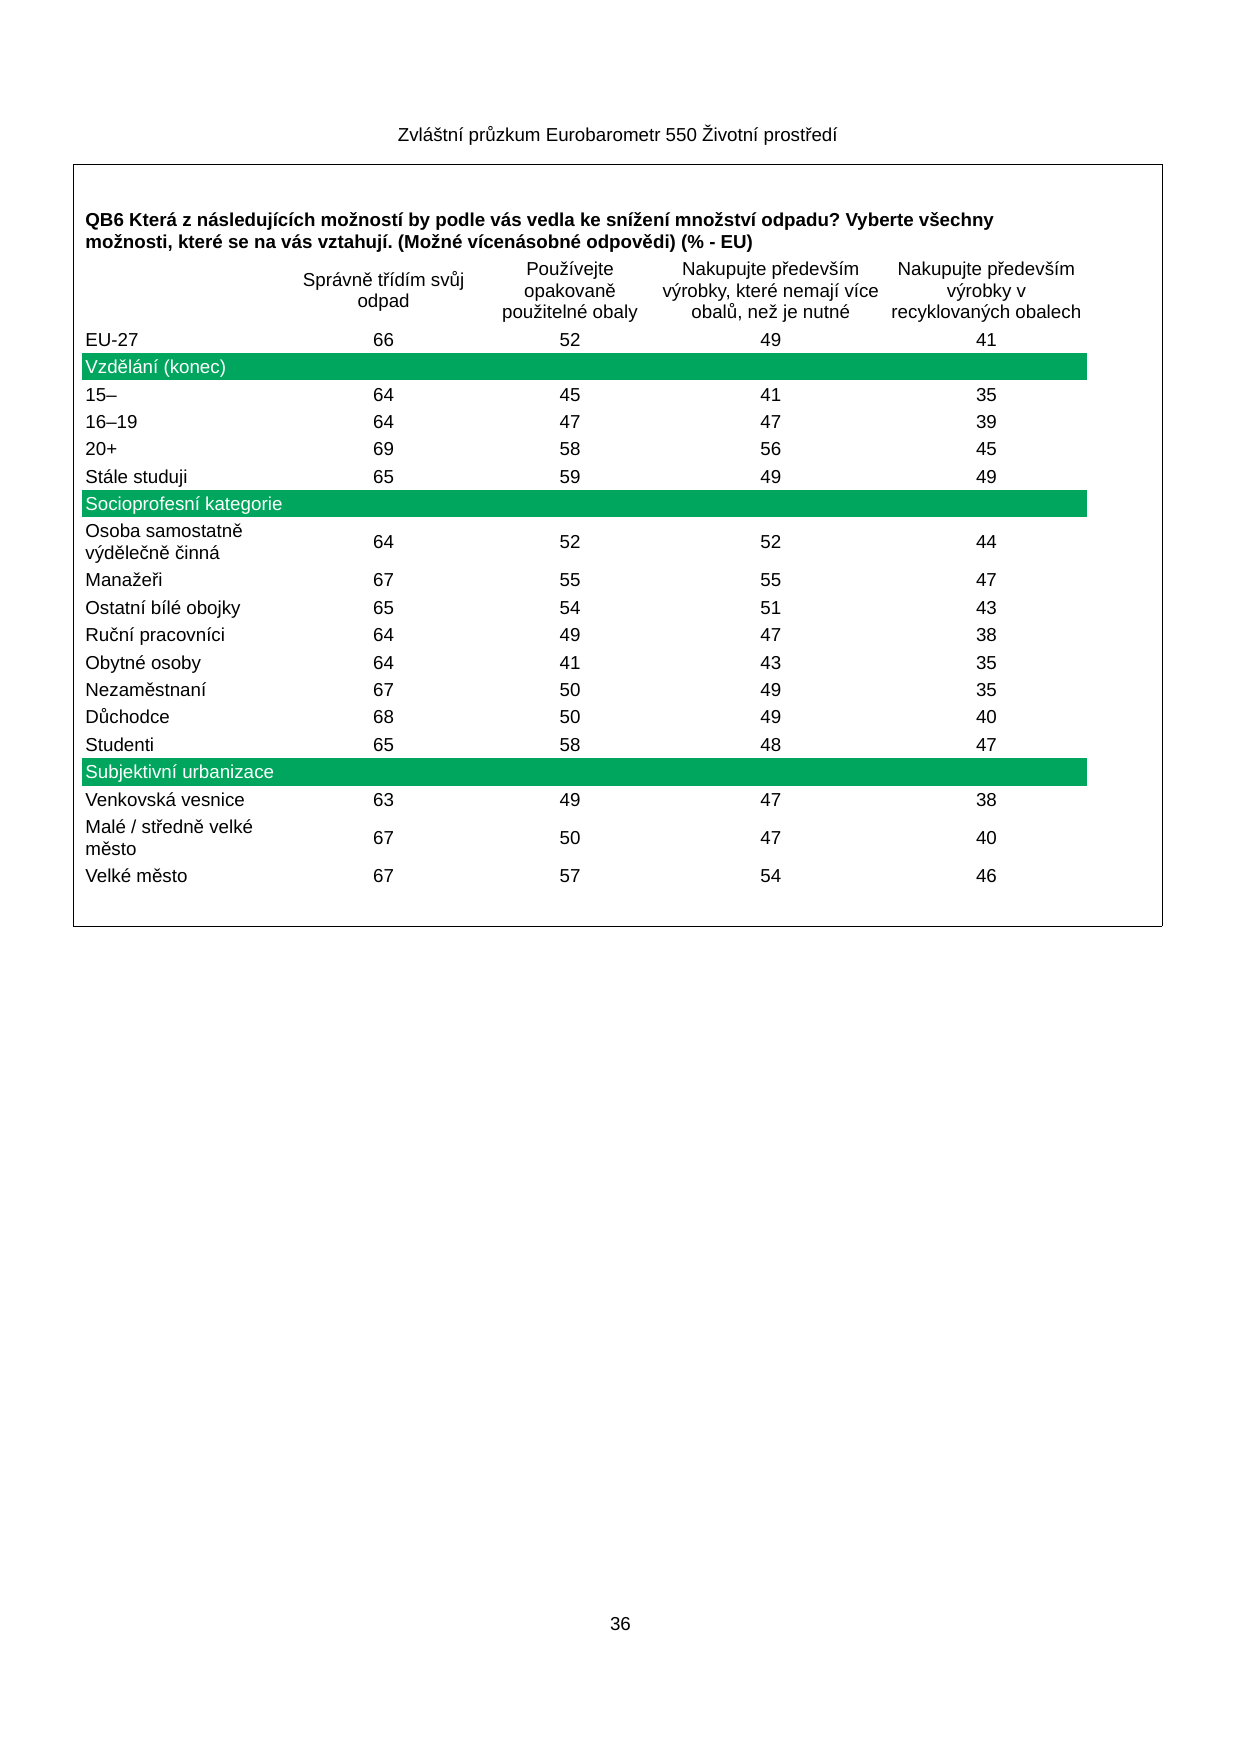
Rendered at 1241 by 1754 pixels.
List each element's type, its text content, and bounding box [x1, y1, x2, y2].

table_cell 69 [283, 435, 484, 463]
table_cell Nakupujte především výrobky, které nemají více obalů, než je nutné [656, 255, 885, 326]
table_cell 64 [283, 621, 484, 648]
table_cell Osoba samostatně výdělečně činná [82, 518, 283, 566]
table_cell 49 [484, 786, 656, 813]
table_cell Studenti [82, 731, 283, 758]
table_cell Venkovská vesnice [82, 786, 283, 813]
table_cell 47 [484, 408, 656, 435]
table_cell 50 [484, 813, 656, 862]
table_cell 67 [283, 566, 484, 594]
table_cell 45 [484, 380, 656, 408]
table_cell 16–19 [82, 408, 283, 435]
table_cell Socioprofesní kategorie [82, 490, 1087, 517]
table_cell 47 [656, 408, 885, 435]
table_cell 54 [484, 594, 656, 621]
table_cell 58 [484, 435, 656, 463]
table_cell 49 [656, 703, 885, 731]
table_cell 46 [885, 862, 1087, 889]
table_cell 49 [656, 463, 885, 490]
table_cell 15– [82, 380, 283, 408]
table_cell Subjektivní urbanizace [82, 758, 1087, 786]
table_cell 52 [484, 518, 656, 566]
table_cell 47 [656, 813, 885, 862]
table_cell Stále studuji [82, 463, 283, 490]
table_cell 20+ [82, 435, 283, 463]
table_cell 64 [283, 380, 484, 408]
table_cell 65 [283, 463, 484, 490]
table_cell Nezaměstnaní [82, 676, 283, 703]
table_cell 67 [283, 676, 484, 703]
table_cell 39 [885, 408, 1087, 435]
table_cell 66 [283, 326, 484, 353]
table_cell 43 [656, 649, 885, 676]
table_cell 52 [656, 518, 885, 566]
table_cell 55 [484, 566, 656, 594]
table_cell 49 [484, 621, 656, 648]
table_cell 45 [885, 435, 1087, 463]
table_cell 48 [656, 731, 885, 758]
table_cell 49 [885, 463, 1087, 490]
table_cell EU-27 [82, 326, 283, 353]
table_cell Manažeři [82, 566, 283, 594]
table_cell Ostatní bílé obojky [82, 594, 283, 621]
table_cell 47 [885, 731, 1087, 758]
table_cell 47 [656, 621, 885, 648]
table_cell 65 [283, 731, 484, 758]
table_cell 54 [656, 862, 885, 889]
table_cell Nakupujte především výrobky v recyklovaných obalech [885, 255, 1087, 326]
table_cell Používejte opakovaně použitelné obaly [484, 255, 656, 326]
table_header QB6 Která z následujících možností by podle vás vedla ke snížení množství odpadu? Vyberte všechny možnosti, které se na vás vztahují. (Možné vícenásobné odpovědi) (% - EU) [82, 206, 1087, 255]
table_cell Ruční pracovníci [82, 621, 283, 648]
table_cell 64 [283, 408, 484, 435]
table_cell 64 [283, 518, 484, 566]
table_cell 35 [885, 380, 1087, 408]
table_cell 52 [484, 326, 656, 353]
table_cell 47 [885, 566, 1087, 594]
table_cell 67 [283, 813, 484, 862]
table_cell 59 [484, 463, 656, 490]
table_cell 64 [283, 649, 484, 676]
table_cell 44 [885, 518, 1087, 566]
table_cell 43 [885, 594, 1087, 621]
table_cell Obytné osoby [82, 649, 283, 676]
table_cell 40 [885, 703, 1087, 731]
table_cell 50 [484, 703, 656, 731]
table_cell 38 [885, 621, 1087, 648]
table_cell 40 [885, 813, 1087, 862]
table_cell 38 [885, 786, 1087, 813]
table_cell 58 [484, 731, 656, 758]
table_cell 41 [484, 649, 656, 676]
table_cell [82, 255, 283, 326]
table_cell 65 [283, 594, 484, 621]
table_cell Správně třídím svůj odpad [283, 255, 484, 326]
table_cell 50 [484, 676, 656, 703]
table_cell 56 [656, 435, 885, 463]
table_cell 51 [656, 594, 885, 621]
table_cell 49 [656, 676, 885, 703]
table_cell Velké město [82, 862, 283, 889]
table_cell 57 [484, 862, 656, 889]
table_cell 35 [885, 649, 1087, 676]
table_cell 35 [885, 676, 1087, 703]
table_cell Důchodce [82, 703, 283, 731]
table_cell 63 [283, 786, 484, 813]
table_cell Vzdělání (konec) [82, 353, 1087, 380]
table_cell 41 [885, 326, 1087, 353]
table_cell 49 [656, 326, 885, 353]
table_cell 41 [656, 380, 885, 408]
table_cell 67 [283, 862, 484, 889]
table_cell 47 [656, 786, 885, 813]
table_cell 68 [283, 703, 484, 731]
table_cell 55 [656, 566, 885, 594]
table_cell Malé / středně velké město [82, 813, 283, 862]
